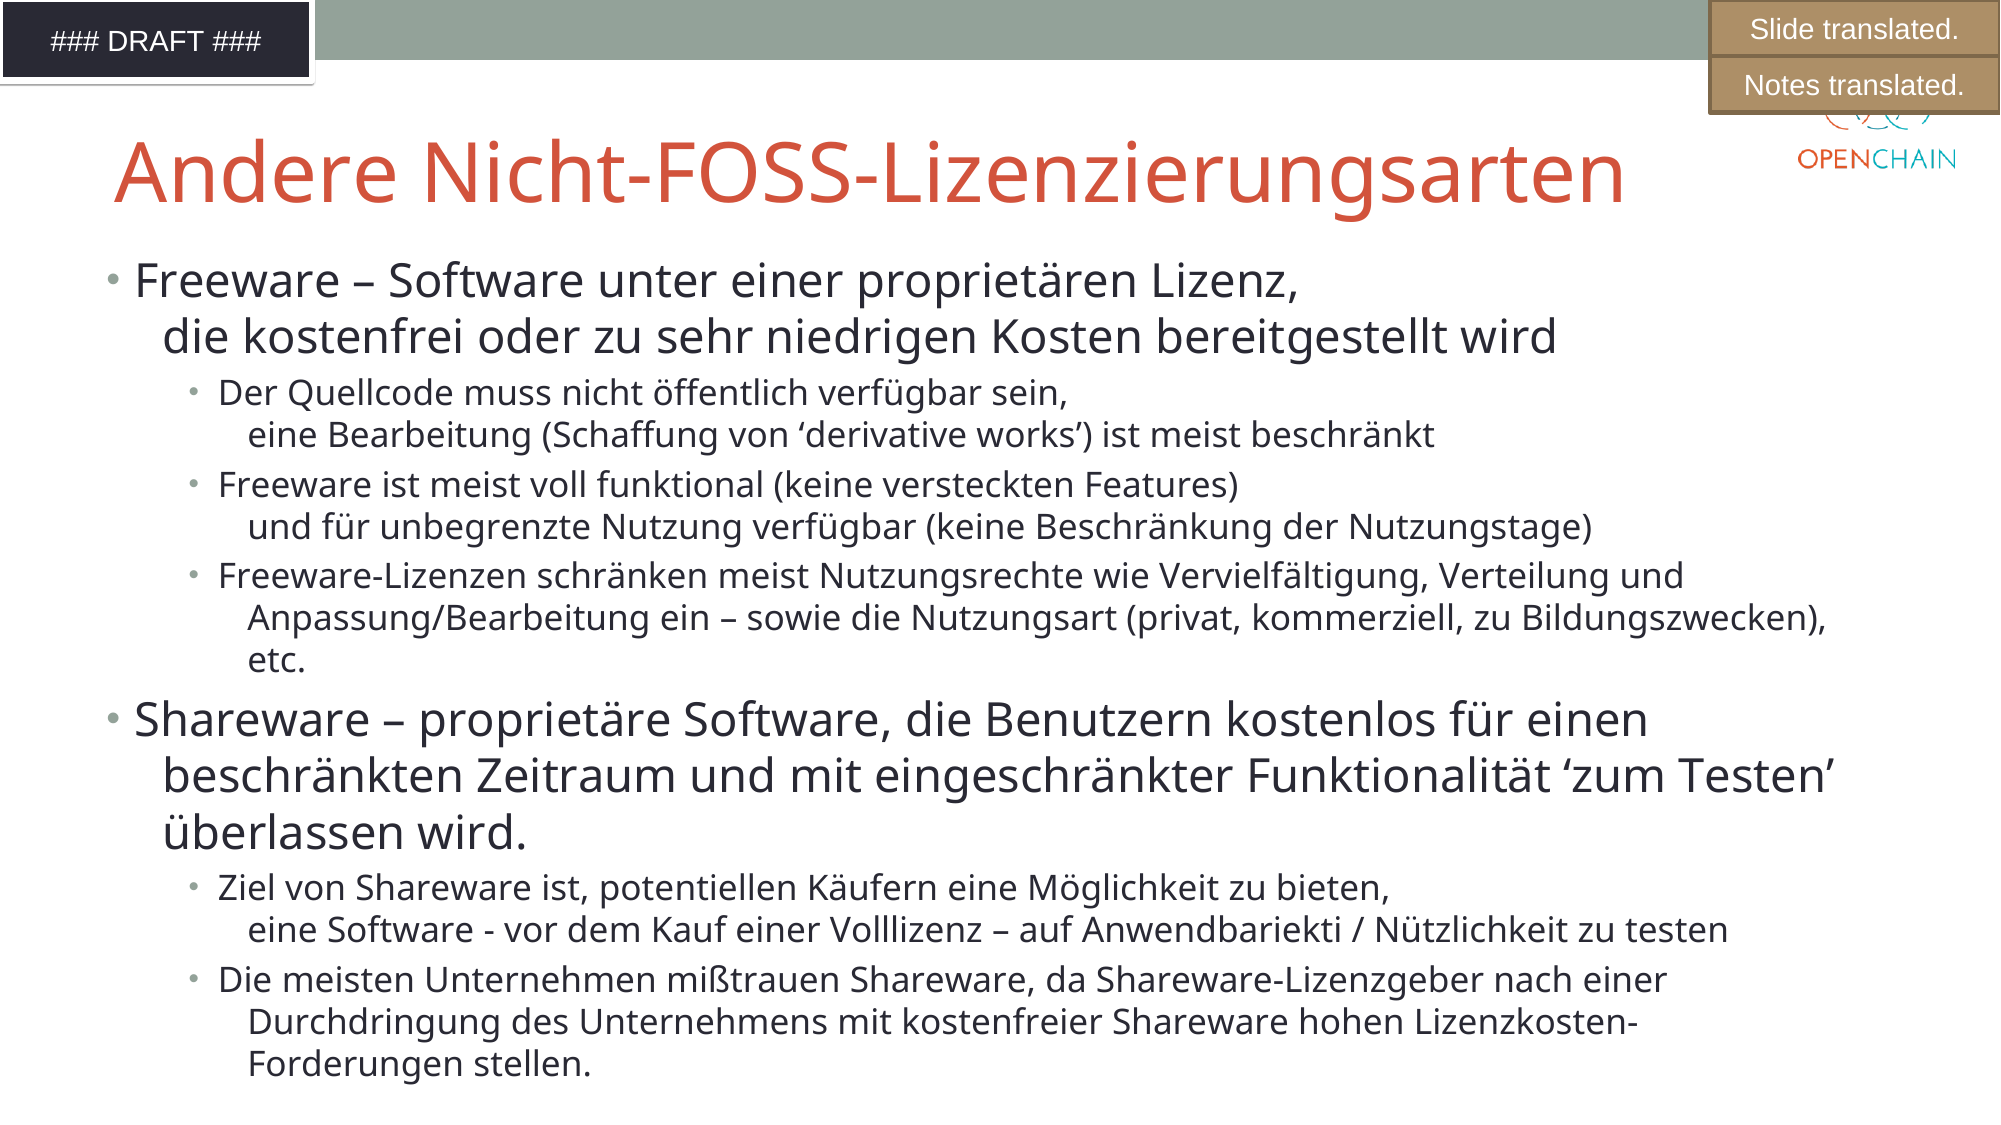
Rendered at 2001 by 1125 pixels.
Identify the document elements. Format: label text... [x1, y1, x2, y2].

text_box Slide translated. [1710, 0, 2000, 56]
text_box Notes translated. [1710, 56, 2000, 113]
list Freeware – Software unter einer proprietären Lizenz, die kostenfrei oder zu sehr niedrigen Kosten bereitgestellt wird Der Quellcode muss nicht öffentlich verfügbar sein, eine Bearbeitung (Schaffung von ‘derivative works’) ist meist beschränkt Freeware ist meist voll funktional (keine versteckten Features) und für unbegrenzte Nutzung verfügbar (keine Beschränkung der Nutzungstage) Freeware-Lizenzen schränken meist Nutzungsrechte wie Vervielfältigung, Verteilung und Anpassung/Bearbeitung ein – sowie die Nutzungsart (privat, kommerziell, zu Bildungszwecken), etc. Shareware – proprietäre Software, die Benutzern kostenlos für einen beschränkten Zeitraum und mit eingeschränkter Funktionalität ‘zum Testen’ überlassen wird. Ziel von Shareware ist, potentiellen Käufern eine Möglichkeit zu bieten, eine Software - vor dem Kauf einer Volllizenz – auf Anwendbariekti / Nützlichkeit zu testen Die meisten Unternehmen mißtrauen Shareware, da Shareware-Lizenzgeber nach einer Durchdringung des Unternehmens mit kostenfreier Shareware hohen Lizenzkosten-Forderungen stellen. [91, 243, 1863, 1093]
title Andere Nicht-FOSS-Lizenzierungsarten [99, 87, 1900, 251]
